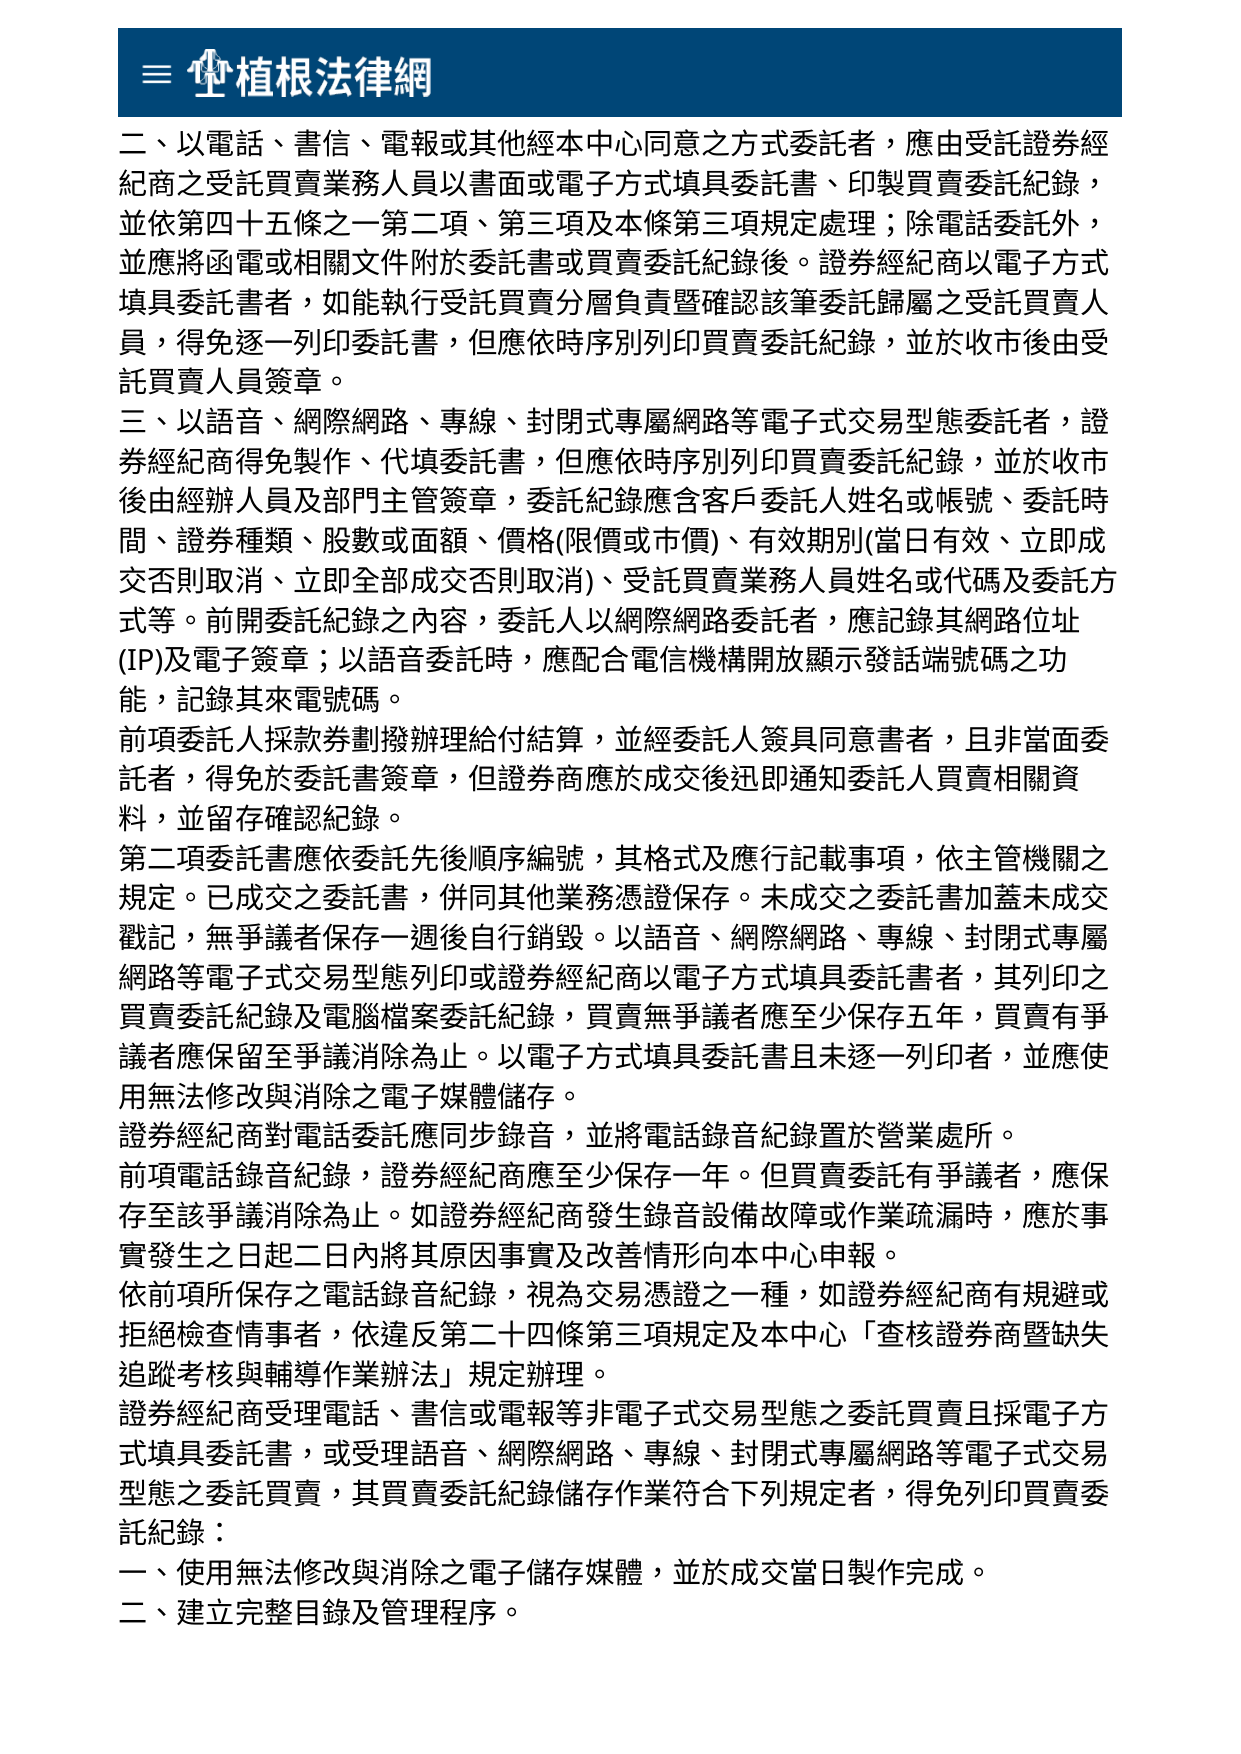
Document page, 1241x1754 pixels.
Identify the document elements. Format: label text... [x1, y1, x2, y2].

text 二、建立完整目錄及管理程序。 [118, 1592, 1122, 1632]
text 三、以語音、網際網路、專線、封閉式專屬網路等電子式交易型態委託者，證券經紀商得免製作、代填委託書，但應依時序別列印買賣委託紀錄，並於收市後由經辦人員及部門主管簽章，委託紀錄應含客戶委託人姓名或帳號、委託時間、證券種類、股數或面額、價格(限價或巿價)、有效期別(當日有效、立即成交否則取消、立即全部成交否則取消)、受託買賣業務人員姓名或代碼及委託方式等。前開委託紀錄之內容，委託人以網際網路委託者，應記錄其網路位址(IP)及電子簽章；以語音委託時，應配合電信機構開放顯示發話端號碼之功能，記錄其來電號碼。 [118, 401, 1122, 719]
text 二、以電話、書信、電報或其他經本中心同意之方式委託者，應由受託證券經紀商之受託買賣業務人員以書面或電子方式填具委託書、印製買賣委託紀錄，並依第四十五條之一第二項、第三項及本條第三項規定處理；除電話委託外，並應將函電或相關文件附於委託書或買賣委託紀錄後。證券經紀商以電子方式填具委託書者，如能執行受託買賣分層負責暨確認該筆委託歸屬之受託買賣人員，得免逐一列印委託書，但應依時序別列印買賣委託紀錄，並於收市後由受託買賣人員簽章。 [118, 123, 1122, 401]
text 前項委託人採款券劃撥辦理給付結算，並經委託人簽具同意書者，且非當面委託者，得免於委託書簽章，但證券商應於成交後迅即通知委託人買賣相關資料，並留存確認紀錄。 [118, 719, 1122, 838]
text 第二項委託書應依委託先後順序編號，其格式及應行記載事項，依主管機關之規定。已成交之委託書，併同其他業務憑證保存。未成交之委託書加蓋未成交戳記，無爭議者保存一週後自行銷毀。以語音、網際網路、專線、封閉式專屬網路等電子式交易型態列印或證券經紀商以電子方式填具委託書者，其列印之買賣委託紀錄及電腦檔案委託紀錄，買賣無爭議者應至少保存五年，買賣有爭議者應保留至爭議消除為止。以電子方式填具委託書且未逐一列印者，並應使用無法修改與消除之電子媒體儲存。 [118, 838, 1122, 1116]
text 證券經紀商對電話委託應同步錄音，並將電話錄音紀錄置於營業處所。 [118, 1116, 1122, 1155]
text 依前項所保存之電話錄音紀錄，視為交易憑證之一種，如證券經紀商有規避或拒絕檢查情事者，依違反第二十四條第三項規定及本中心「查核證券商暨缺失追蹤考核與輔導作業辦法」規定辦理。 [118, 1274, 1122, 1393]
text 一、使用無法修改與消除之電子儲存媒體，並於成交當日製作完成。 [118, 1552, 1122, 1592]
text 證券經紀商受理電話、書信或電報等非電子式交易型態之委託買賣且採電子方式填具委託書，或受理語音、網際網路、專線、封閉式專屬網路等電子式交易型態之委託買賣，其買賣委託紀錄儲存作業符合下列規定者，得免列印買賣委託紀錄： [118, 1393, 1122, 1552]
picture [118, 28, 1122, 117]
text 前項電話錄音紀錄，證券經紀商應至少保存一年。但買賣委託有爭議者，應保存至該爭議消除為止。如證券經紀商發生錄音設備故障或作業疏漏時，應於事實發生之日起二日內將其原因事實及改善情形向本中心申報。 [118, 1155, 1122, 1274]
